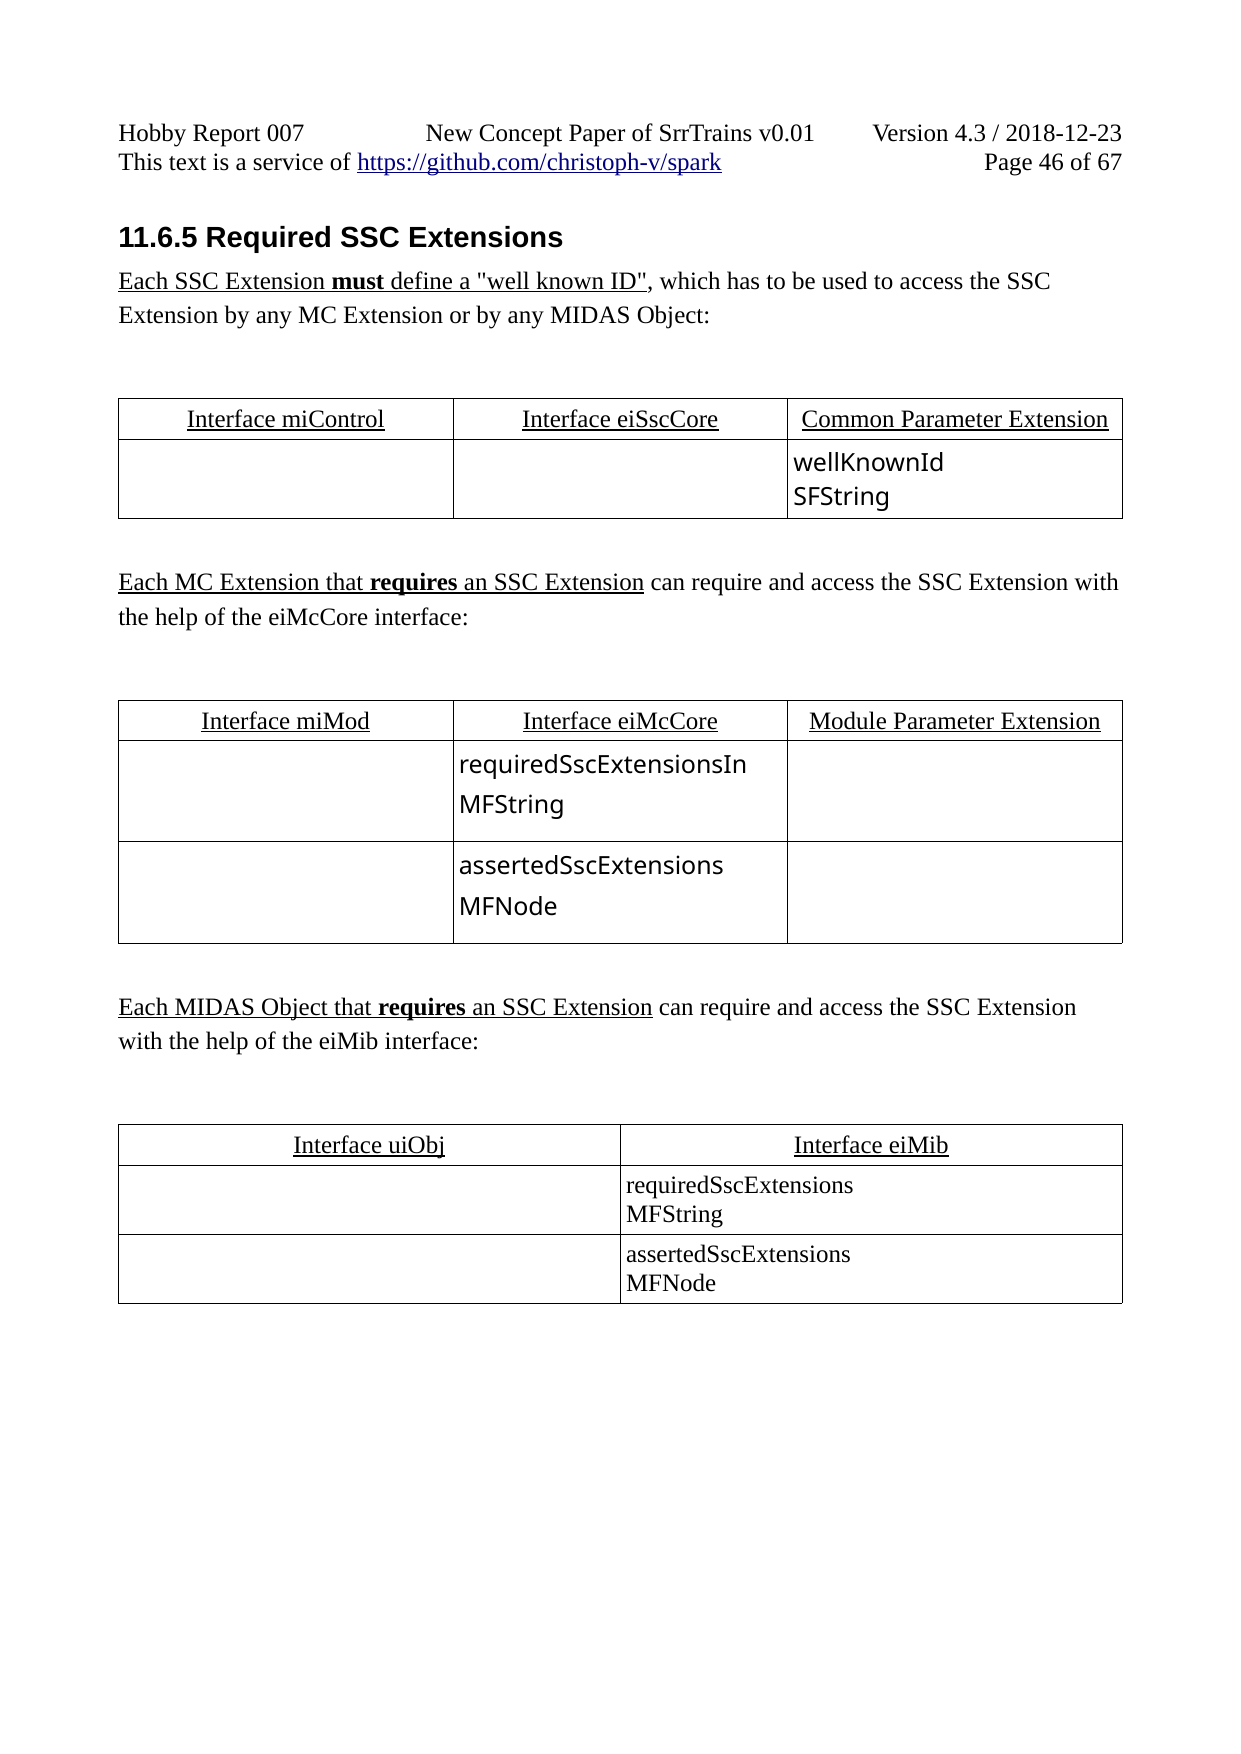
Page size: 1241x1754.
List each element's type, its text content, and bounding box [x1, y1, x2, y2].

table_cell [119, 440, 453, 518]
table_cell wellKnownId SFString [788, 440, 1122, 518]
table_cell [119, 1166, 620, 1234]
table_cell [119, 842, 453, 942]
table_cell requiredSscExtensions MFString [621, 1166, 1122, 1234]
table_header Interface eiSscCore [454, 399, 787, 439]
table_header Common Parameter Extension [788, 399, 1122, 439]
subtitle 11.6.5 Required SSC Extensions [118, 220, 1122, 253]
table_header Interface miMod [119, 701, 453, 740]
table_cell [119, 741, 453, 841]
table_cell [454, 440, 787, 518]
table_cell [119, 1235, 620, 1303]
table_header Interface eiMcCore [454, 701, 787, 740]
table_cell assertedSscExtensions MFNode [454, 842, 787, 942]
table_cell assertedSscExtensions MFNode [621, 1235, 1122, 1303]
table_cell [788, 842, 1122, 942]
table_cell [788, 741, 1122, 841]
text Each MC Extension that requires an SSC Extension can require and access the SSC Extension with the help of the eiMcCore interface: [118, 567, 1122, 631]
table_header Interface eiMib [621, 1125, 1122, 1164]
text Each SSC Extension must define a "well known ID", which has to be used to access the SSC Extension by any MC Extension or by any MIDAS Object: [118, 266, 1122, 329]
table_header Interface miControl [119, 399, 453, 439]
table_cell requiredSscExtensionsIn MFString [454, 741, 787, 841]
table_header Interface uiObj [119, 1125, 620, 1164]
text Each MIDAS Object that requires an SSC Extension can require and access the SSC Extension with the help of the eiMib interface: [118, 992, 1122, 1055]
table_header Module Parameter Extension [788, 701, 1122, 740]
